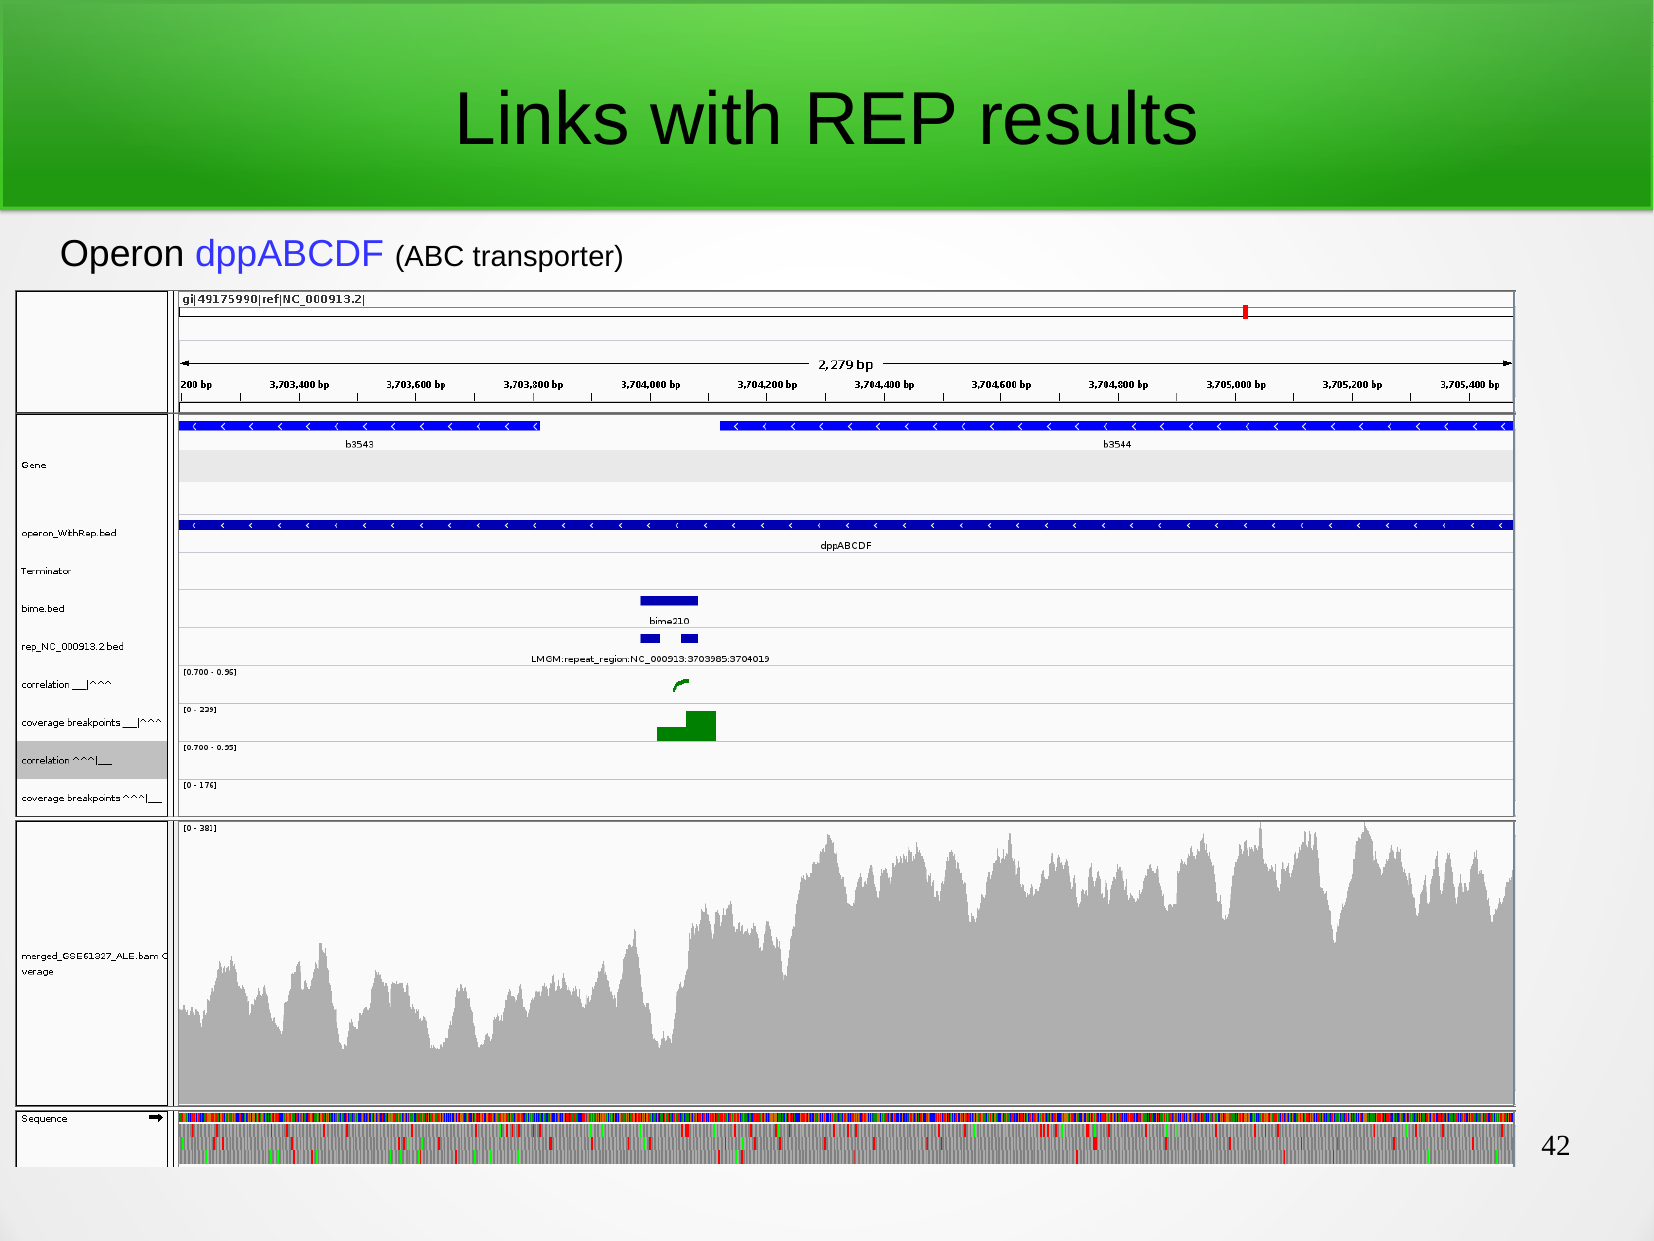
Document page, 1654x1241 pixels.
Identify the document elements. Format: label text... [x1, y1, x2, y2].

title Links with REP results [82, 34, 1571, 203]
picture [15, 290, 1516, 1168]
text_box Operon dppABCDF (ABC transporter) [45, 225, 648, 282]
